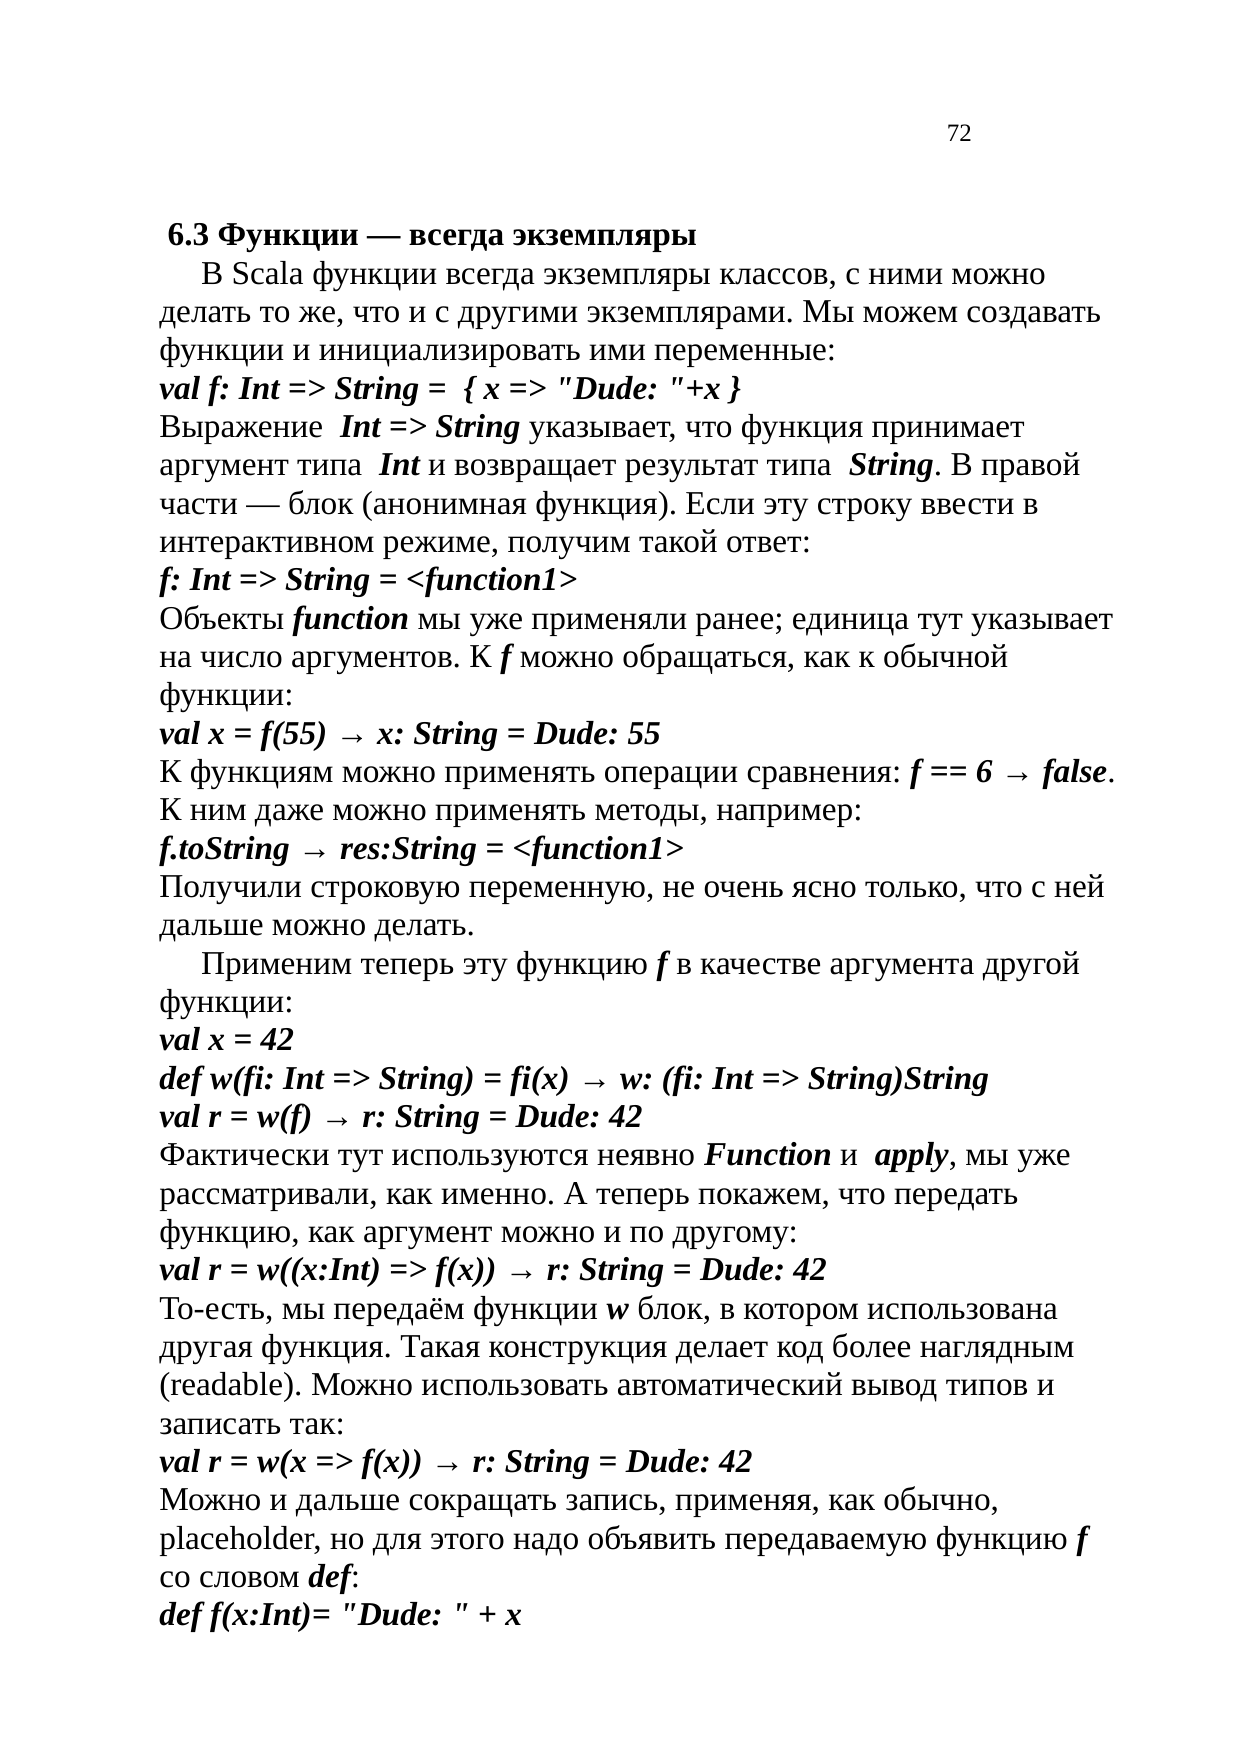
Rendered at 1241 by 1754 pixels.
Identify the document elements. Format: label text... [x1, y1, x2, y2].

text def w(fi: Int => String) = fi(x) → w: (fi: Int => String)String [159, 1058, 1122, 1096]
text Получили строковую переменную, не очень ясно только, что с ней дальше можно делать. [159, 866, 1122, 943]
text Объекты function мы уже применяли ранее; единица тут указывает на число аргументов. К f можно обращаться, как к обычной функции: [159, 598, 1122, 713]
text val r = w(x => f(x)) → r: String = Dude: 42 [159, 1441, 1122, 1480]
text В Scala функции всегда экземпляры классов, с ними можно делать то же, что и с другими экземплярами. Мы можем создавать функции и инициализировать ими переменные: [159, 253, 1122, 368]
text f.toString → res:String = <function1> [159, 828, 1122, 866]
text Применим теперь эту функцию f в качестве аргумента другой функции: [159, 943, 1122, 1020]
text val r = w((x:Int) => f(x)) → r: String = Dude: 42 [159, 1250, 1122, 1288]
text val x = 42 [159, 1020, 1122, 1058]
text Выражение Int => String указывает, что функция принимает аргумент типа Int и возвращает результат типа String. В правой части — блок (анонимная функция). Если эту строку ввести в интерактивном режиме, получим такой ответ: [159, 406, 1122, 560]
text val x = f(55) → x: String = Dude: 55 [159, 713, 1122, 751]
text Фактически тут используются неявно Function и apply, мы уже рассматривали, как именно. А теперь покажем, что передать функцию, как аргумент можно и по другому: [159, 1135, 1122, 1250]
text val f: Int => String = { x => "Dude: "+x } [159, 368, 1122, 406]
text val r = w(f) → r: String = Dude: 42 [159, 1096, 1122, 1135]
text 6.3 Функции — всегда экземпляры [159, 215, 1122, 253]
text То-есть, мы передаём функции w блок, в котором использована другая функция. Такая конструкция делает код более наглядным (readable). Можно использовать автоматический вывод типов и записать так: [159, 1288, 1122, 1441]
text Можно и дальше сокращать запись, применяя, как обычно, placeholder, но для этого надо объявить передаваемую функцию f со словом def: [159, 1480, 1122, 1595]
text f: Int => String = <function1> [159, 560, 1122, 598]
text К функциям можно применять операции сравнения: f == 6 → false. К ним даже можно применять методы, например: [159, 751, 1122, 828]
text def f(x:Int)= "Dude: " + x [159, 1595, 1122, 1633]
